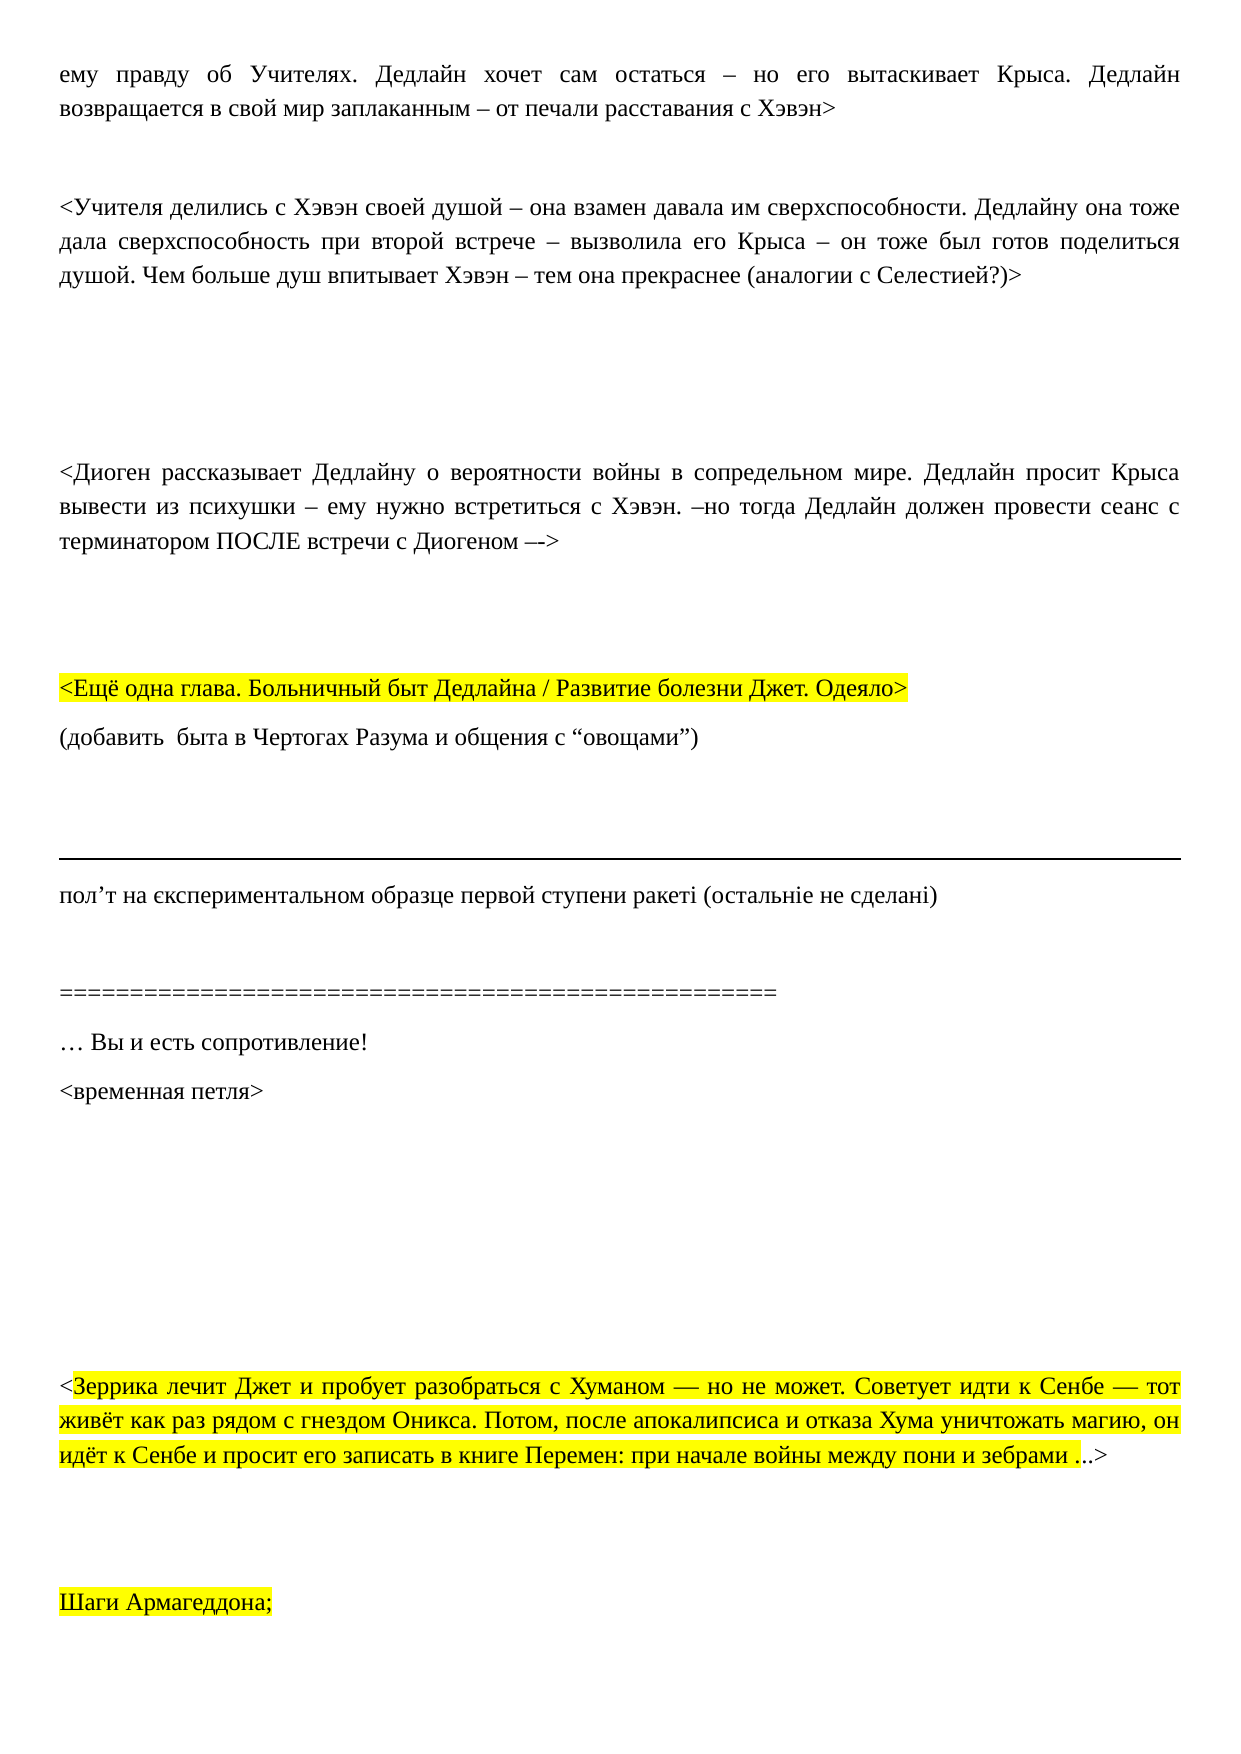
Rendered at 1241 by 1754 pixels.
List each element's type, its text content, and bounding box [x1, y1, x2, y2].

text ему правду об Учителях. Дедлайн хочет сам остаться – но его вытаскивает Крыса. Дедлайн возвращается в свой мир заплаканным – от печали расставания с Хэвэн> [59, 59, 1181, 122]
text <Учителя делились с Хэвэн своей душой – она взамен давала им сверхспособности. Дедлайну она тоже дала сверхспособность при второй встрече – вызволила его Крыса – он тоже был готов поделиться душой. Чем больше душ впитывает Хэвэн – тем она прекраснее (аналогии с Селестией?)> [59, 192, 1181, 289]
text <Ещё одна глава. Больничный быт Дедлайна / Развитие болезни Джет. Одеяло> [59, 673, 1181, 702]
text пол’т на єкспериментальном образце первой ступени ракеті (остальніе не сделані) [59, 880, 1181, 909]
text … Вы и есть сопротивление! [59, 1027, 1181, 1056]
text =================================================== [59, 978, 1181, 1007]
text <Диоген рассказывает Дедлайну о вероятности войны в сопредельном мире. Дедлайн просит Крыса вывести из психушки – ему нужно встретиться с Хэвэн. –но тогда Дедлайн должен провести сеанс с терминатором ПОСЛЕ встречи с Диогеном –-> [59, 457, 1181, 554]
text (добавить быта в Чертогах Разума и общения с “овощами”) [59, 722, 1181, 751]
text <временная петля> [59, 1076, 1181, 1105]
text Шаги Армагеддона; [59, 1587, 1181, 1616]
text <Зеррика лечит Джет и пробует разобраться с Хуманом — но не может. Советует идти к Сенбе — тот живёт как раз рядом с гнездом Оникса. Потом, после апокалипсиса и отказа Хума уничтожать магию, он идёт к Сенбе и просит его записать в книге Перемен: при начале войны между пони и зебрами ...> [59, 1371, 1181, 1468]
